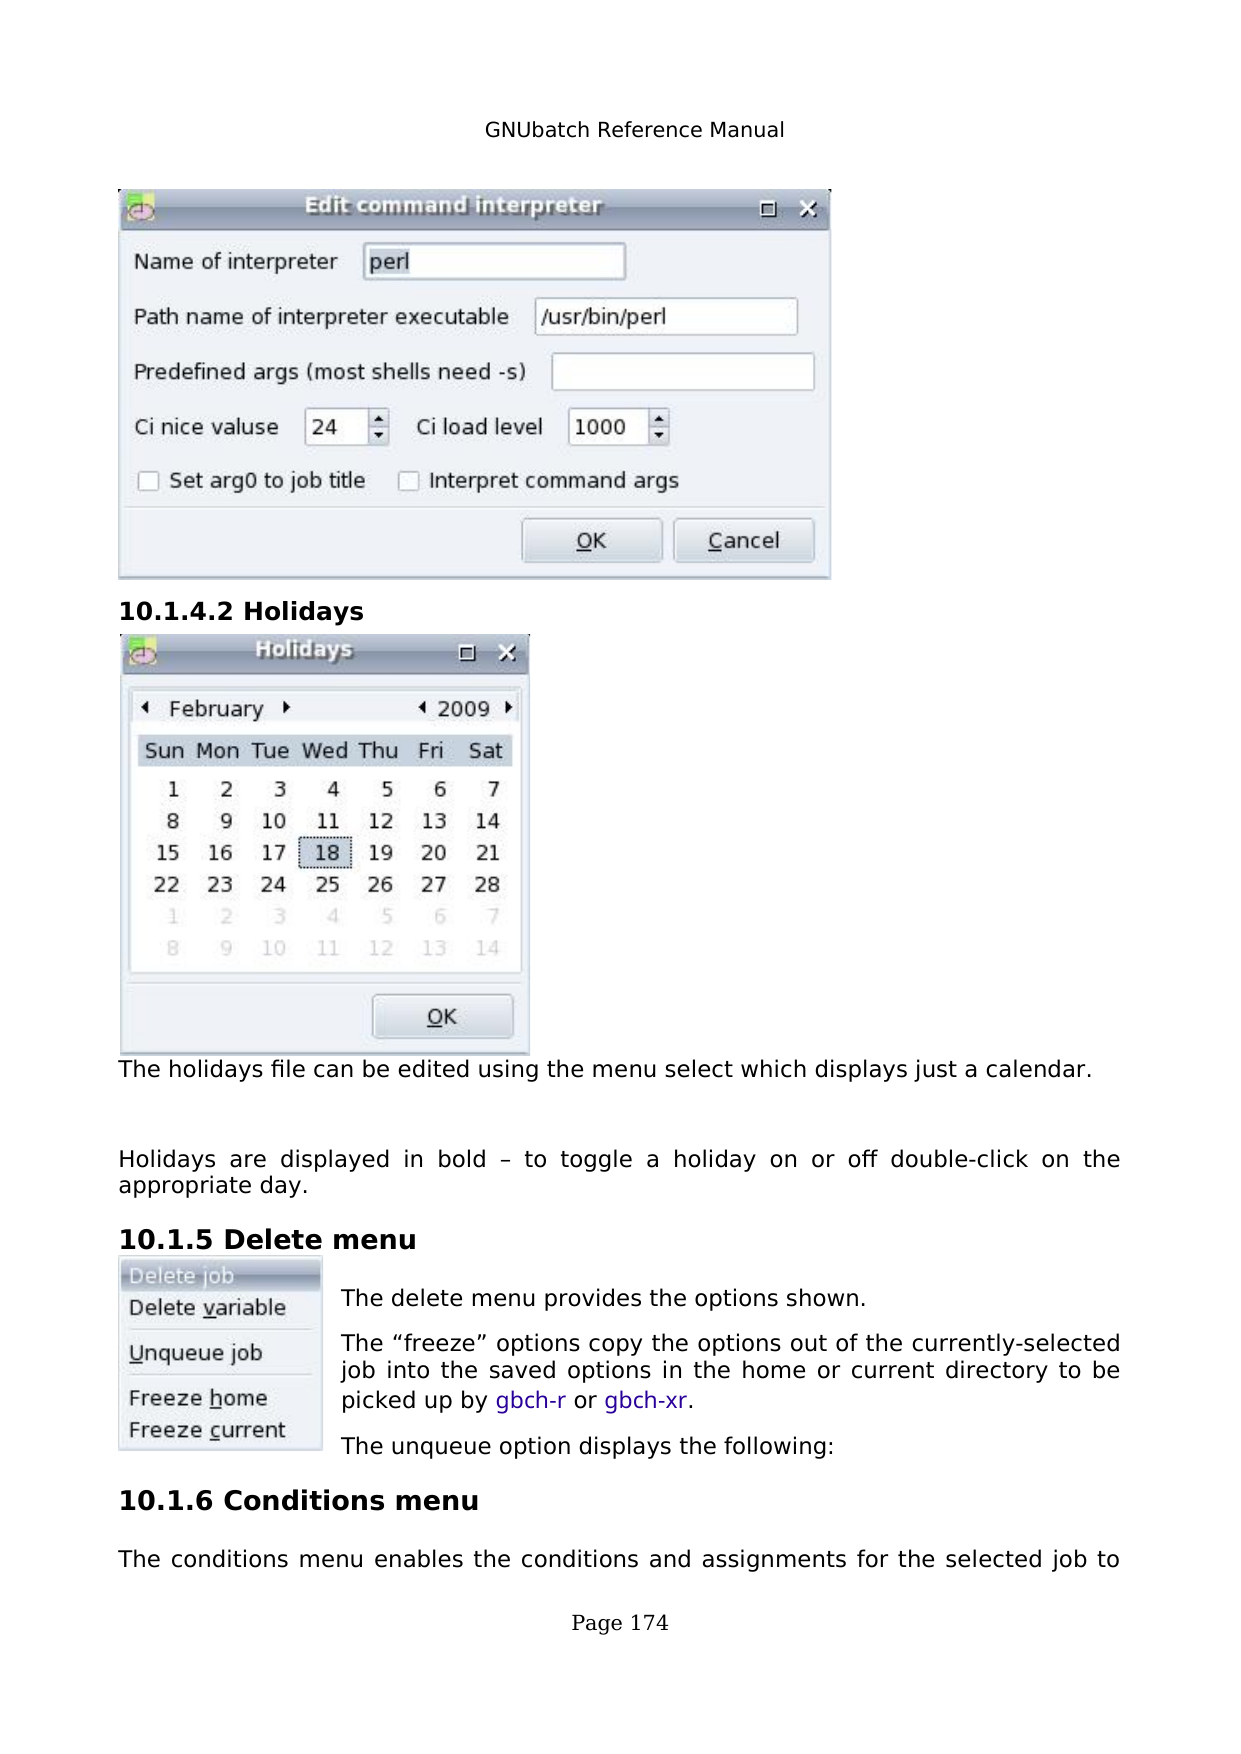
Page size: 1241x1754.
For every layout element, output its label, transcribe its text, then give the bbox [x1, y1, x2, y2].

picture [118, 1255, 324, 1451]
text The delete menu provides the options shown. [324, 1285, 1122, 1312]
picture [120, 634, 530, 1056]
text The “freeze” options copy the options out of the currently-selected job into the saved options in the home or current directory to be picked up by gbch-r or gbch-xr. [324, 1330, 1122, 1415]
picture [118, 189, 832, 580]
subtitle Conditions menu [118, 1485, 1122, 1516]
subtitle Holidays [118, 594, 1122, 627]
text The conditions menu enables the conditions and assignments for the selected job to [118, 1546, 1122, 1573]
text Holidays are displayed in bold – to toggle a holiday on or off double-click on the appropriate day. [118, 1146, 1122, 1199]
text The unqueue option displays the following: [118, 1433, 1122, 1460]
subtitle Delete menu [118, 1224, 1122, 1256]
text The holidays file can be edited using the menu select which displays just a calendar. [118, 1053, 1122, 1082]
